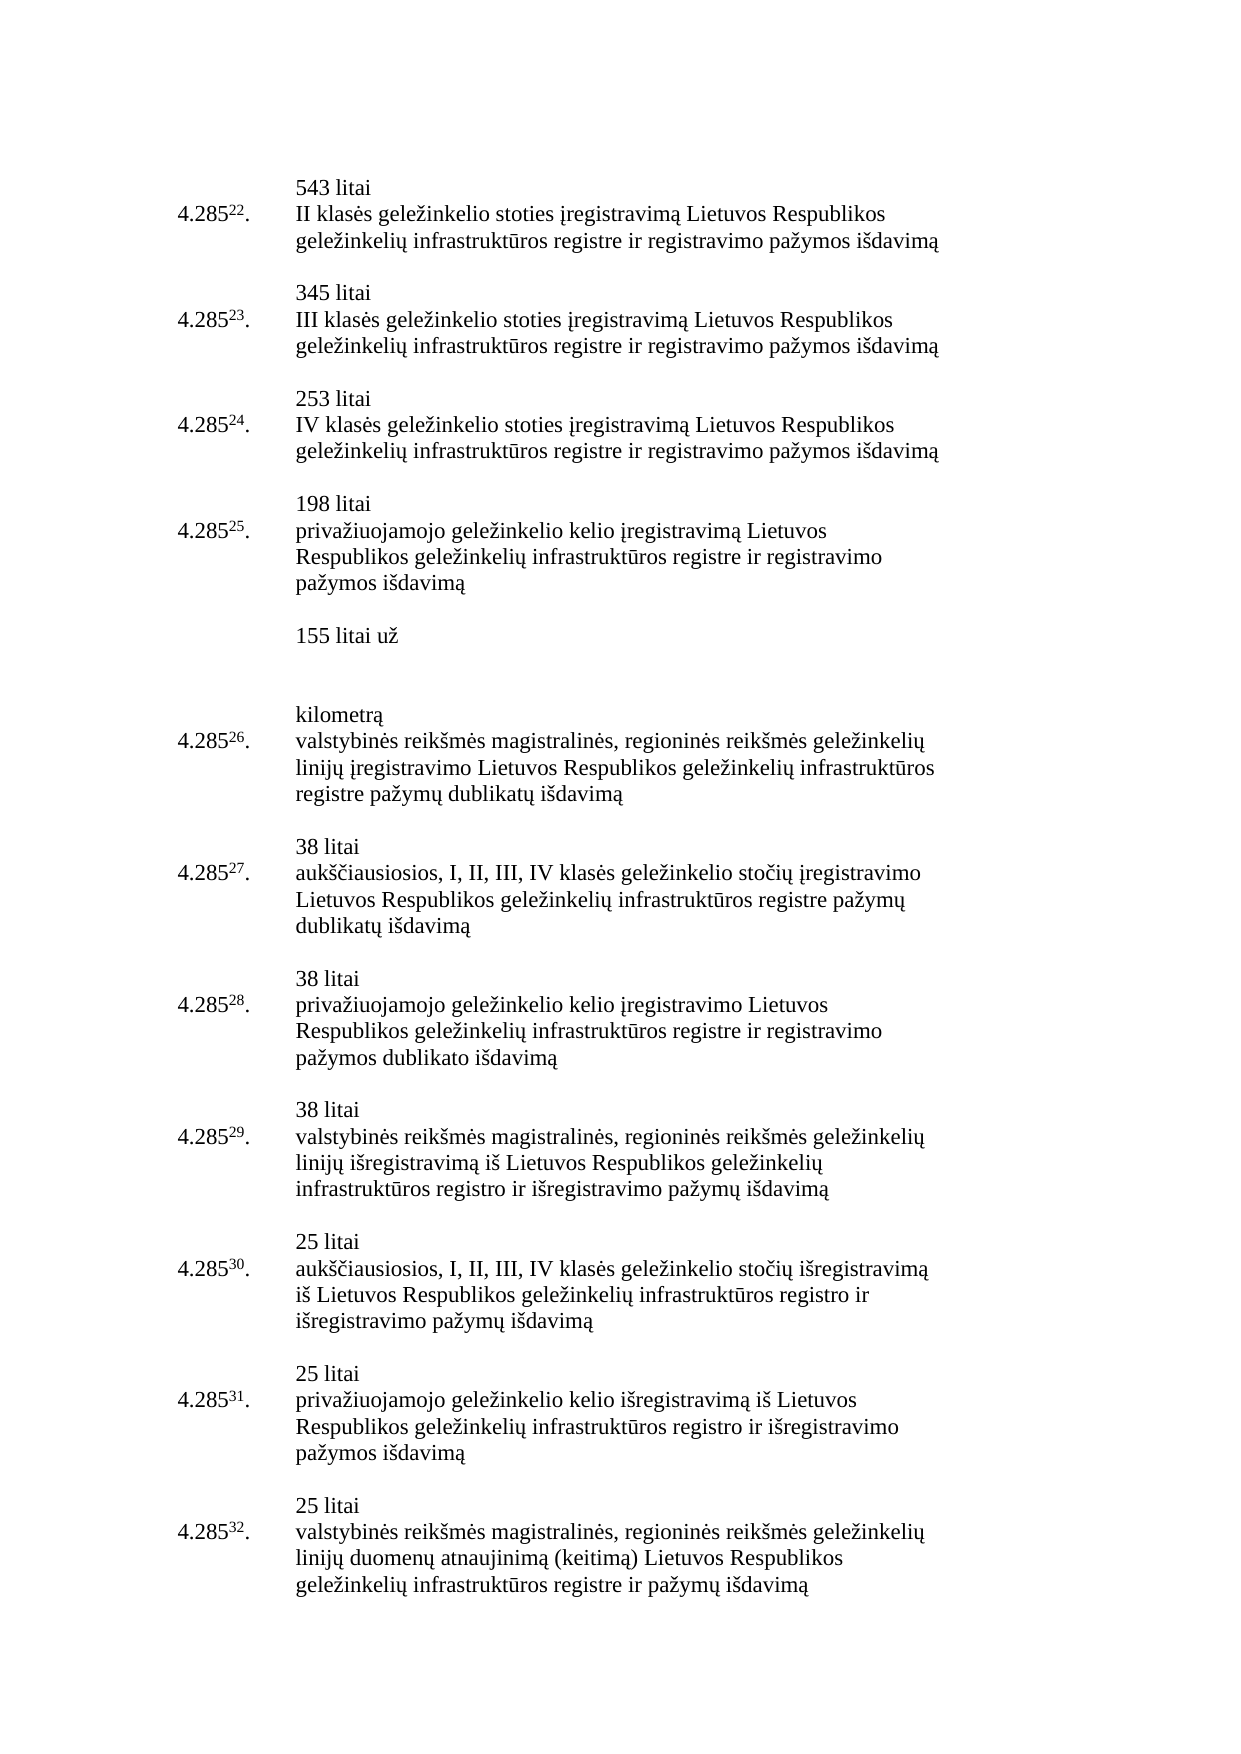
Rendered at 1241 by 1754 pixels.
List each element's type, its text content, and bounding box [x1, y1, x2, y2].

text 4.28523. III klasės geležinkelio stoties įregistravimą Lietuvos Respublikos geležinkelių infrastruktūros registre ir registravimo pažymos išdavimą 253 litai [177, 306, 945, 411]
text 4.28522. II klasės geležinkelio stoties įregistravimą Lietuvos Respublikos geležinkelių infrastruktūros registre ir registravimo pažymos išdavimą 345 litai [177, 200, 945, 306]
text 4.28531. privažiuojamojo geležinkelio kelio išregistravimą iš Lietuvos Respublikos geležinkelių infrastruktūros registro ir išregistravimo pažymos išdavimą 25 litai [177, 1386, 945, 1518]
text 4.28524. IV klasės geležinkelio stoties įregistravimą Lietuvos Respublikos geležinkelių infrastruktūros registre ir registravimo pažymos išdavimą 198 litai [177, 411, 945, 517]
text 4.28527. aukščiausiosios, I, II, III, IV klasės geležinkelio stočių įregistravimo Lietuvos Respublikos geležinkelių infrastruktūros registre pažymų dublikatų išdavimą 38 litai [177, 859, 945, 991]
text 4.28529. valstybinės reikšmės magistralinės, regioninės reikšmės geležinkelių linijų išregistravimą iš Lietuvos Respublikos geležinkelių infrastruktūros registro ir išregistravimo pažymų išdavimą 25 litai [177, 1123, 945, 1254]
text 4.28530. aukščiausiosios, I, II, III, IV klasės geležinkelio stočių išregistravimą iš Lietuvos Respublikos geležinkelių infrastruktūros registro ir išregistravimo pažymų išdavimą 25 litai [177, 1254, 945, 1386]
text 543 litai [177, 148, 945, 200]
text 4.28528. privažiuojamojo geležinkelio kelio įregistravimo Lietuvos Respublikos geležinkelių infrastruktūros registre ir registravimo pažymos dublikato išdavimą 38 litai [177, 991, 945, 1123]
text 4.28526. valstybinės reikšmės magistralinės, regioninės reikšmės geležinkelių linijų įregistravimo Lietuvos Respublikos geležinkelių infrastruktūros registre pažymų dublikatų išdavimą 38 litai [177, 727, 945, 859]
text 4.28532. valstybinės reikšmės magistralinės, regioninės reikšmės geležinkelių linijų duomenų atnaujinimą (keitimą) Lietuvos Respublikos geležinkelių infrastruktūros registre ir pažymų išdavimą [177, 1518, 945, 1597]
text 4.28525. privažiuojamojo geležinkelio kelio įregistravimą Lietuvos Respublikos geležinkelių infrastruktūros registre ir registravimo pažymos išdavimą 155 litai už kilometrą [177, 517, 945, 727]
